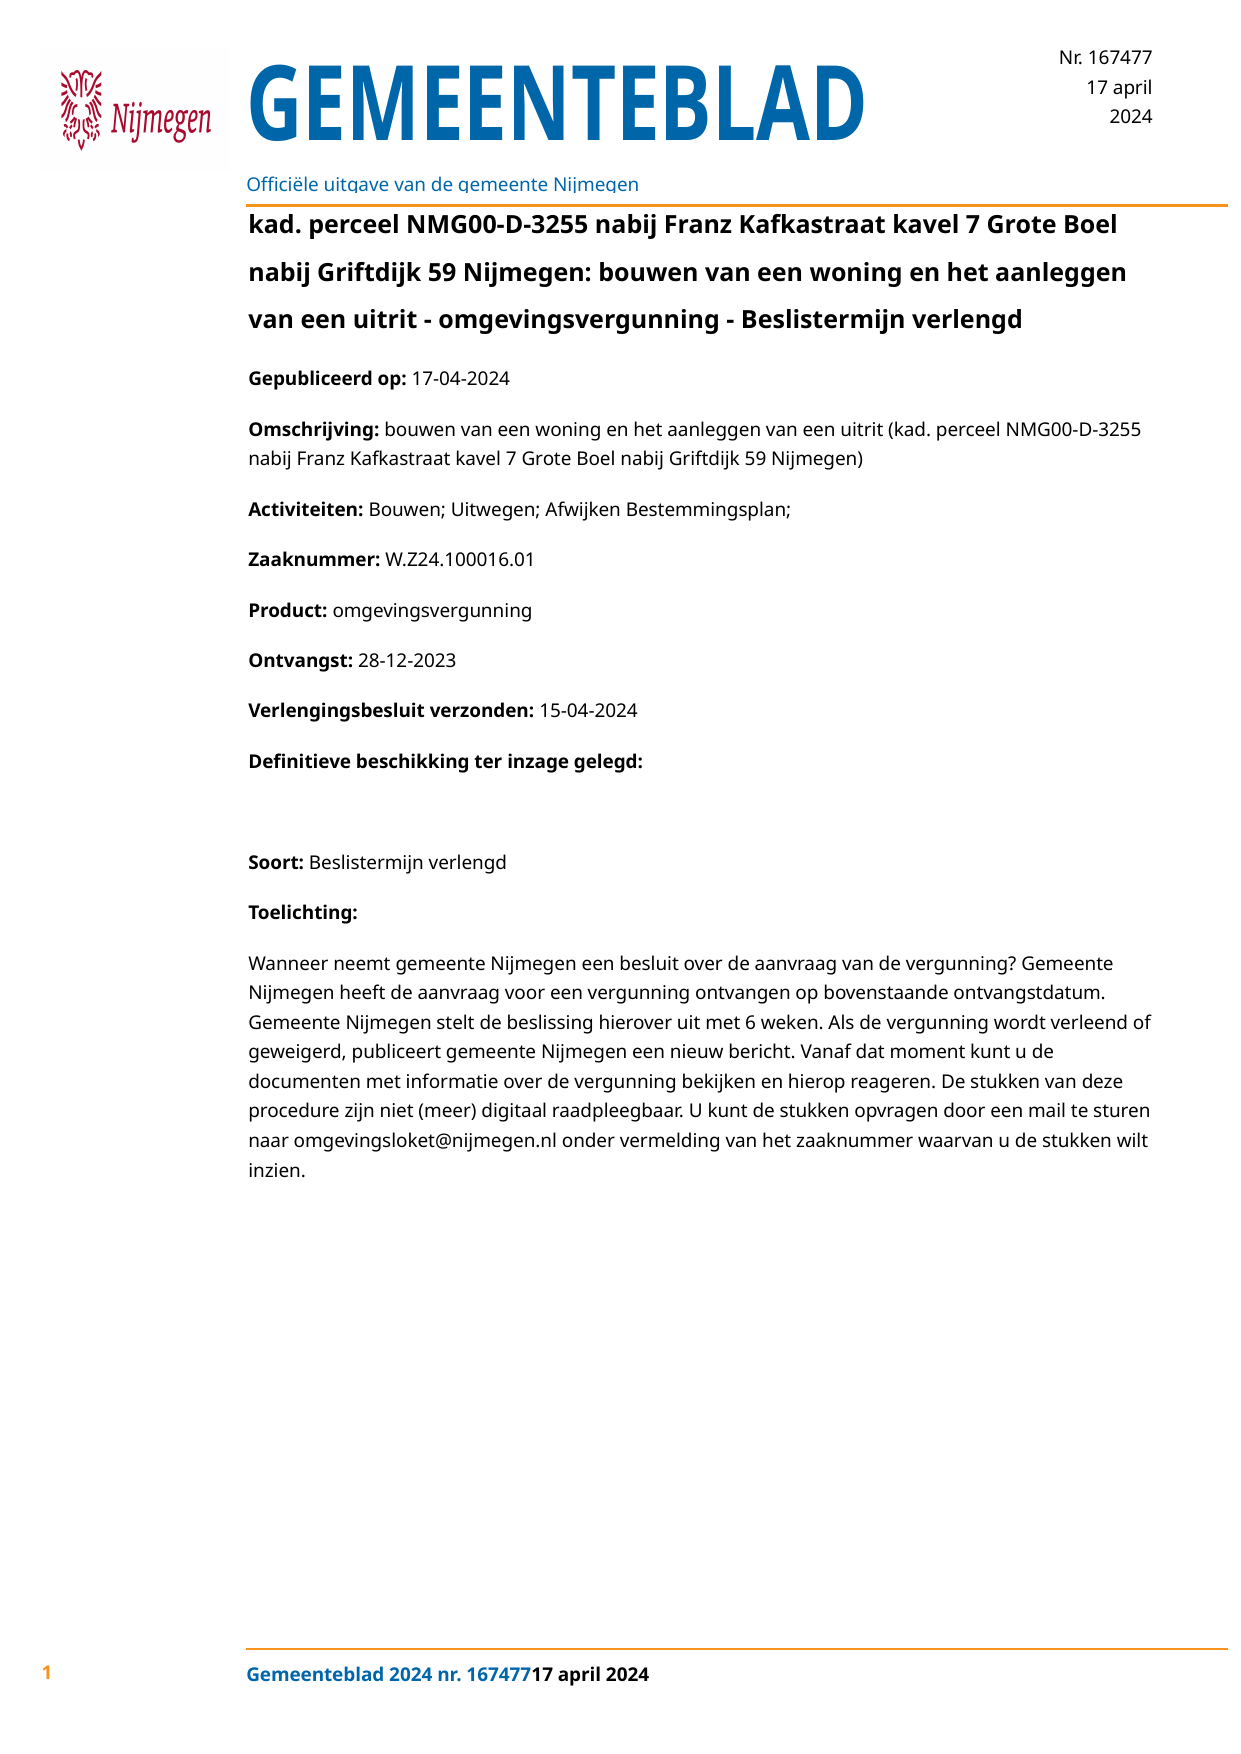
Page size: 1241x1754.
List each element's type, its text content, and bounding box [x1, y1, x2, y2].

text Zaaknummer: W.Z24.100016.01 [248, 546, 1152, 572]
text Gepubliceerd op: 17-04-2024 [248, 366, 1152, 391]
text Product: omgevingsvergunning [248, 597, 1152, 622]
text Omschrijving: bouwen van een woning en het aanleggen van een uitrit (kad. perceel NMG00-D-3255 nabij Franz Kafkastraat kavel 7 Grote Boel nabij Griftdijk 59 Nijmegen) [248, 416, 1152, 471]
text Definitieve beschikking ter inzage gelegd: [248, 748, 1152, 774]
text kad. perceel NMG00-D-3255 nabij Franz Kafkastraat kavel 7 Grote Boel nabij Griftdijk 59 Nijmegen: bouwen van een woning en het aanleggen van een uitrit - omgevingsvergunning - Beslistermijn verlengd [248, 207, 1152, 336]
text Activiteiten: Bouwen; Uitwegen; Afwijken Bestemmingsplan; [248, 496, 1152, 522]
text Verlengingsbesluit verzonden: 15-04-2024 [248, 698, 1152, 723]
text Toelichting: [248, 899, 1152, 925]
text Soort: Beslistermijn verlengd [248, 849, 1152, 874]
text Wanneer neemt gemeente Nijmegen een besluit over de aanvraag van de vergunning? Gemeente Nijmegen heeft de aanvraag voor een vergunning ontvangen op bovenstaande ontvangstdatum. Gemeente Nijmegen stelt de beslissing hierover uit met 6 weken. Als de vergunning wordt verleend of geweigerd, publiceert gemeente Nijmegen een nieuw bericht. Vanaf dat moment kunt u de documenten met informatie over de vergunning bekijken en hierop reageren. De stukken van deze procedure zijn niet (meer) digitaal raadpleegbaar. U kunt de stukken opvragen door een mail te sturen naar omgevingsloket@nijmegen.nl onder vermelding van het zaaknummer waarvan u de stukken wilt inzien. [248, 950, 1152, 1182]
text Ontvangst: 28-12-2023 [248, 647, 1152, 673]
picture [41, 47, 231, 172]
